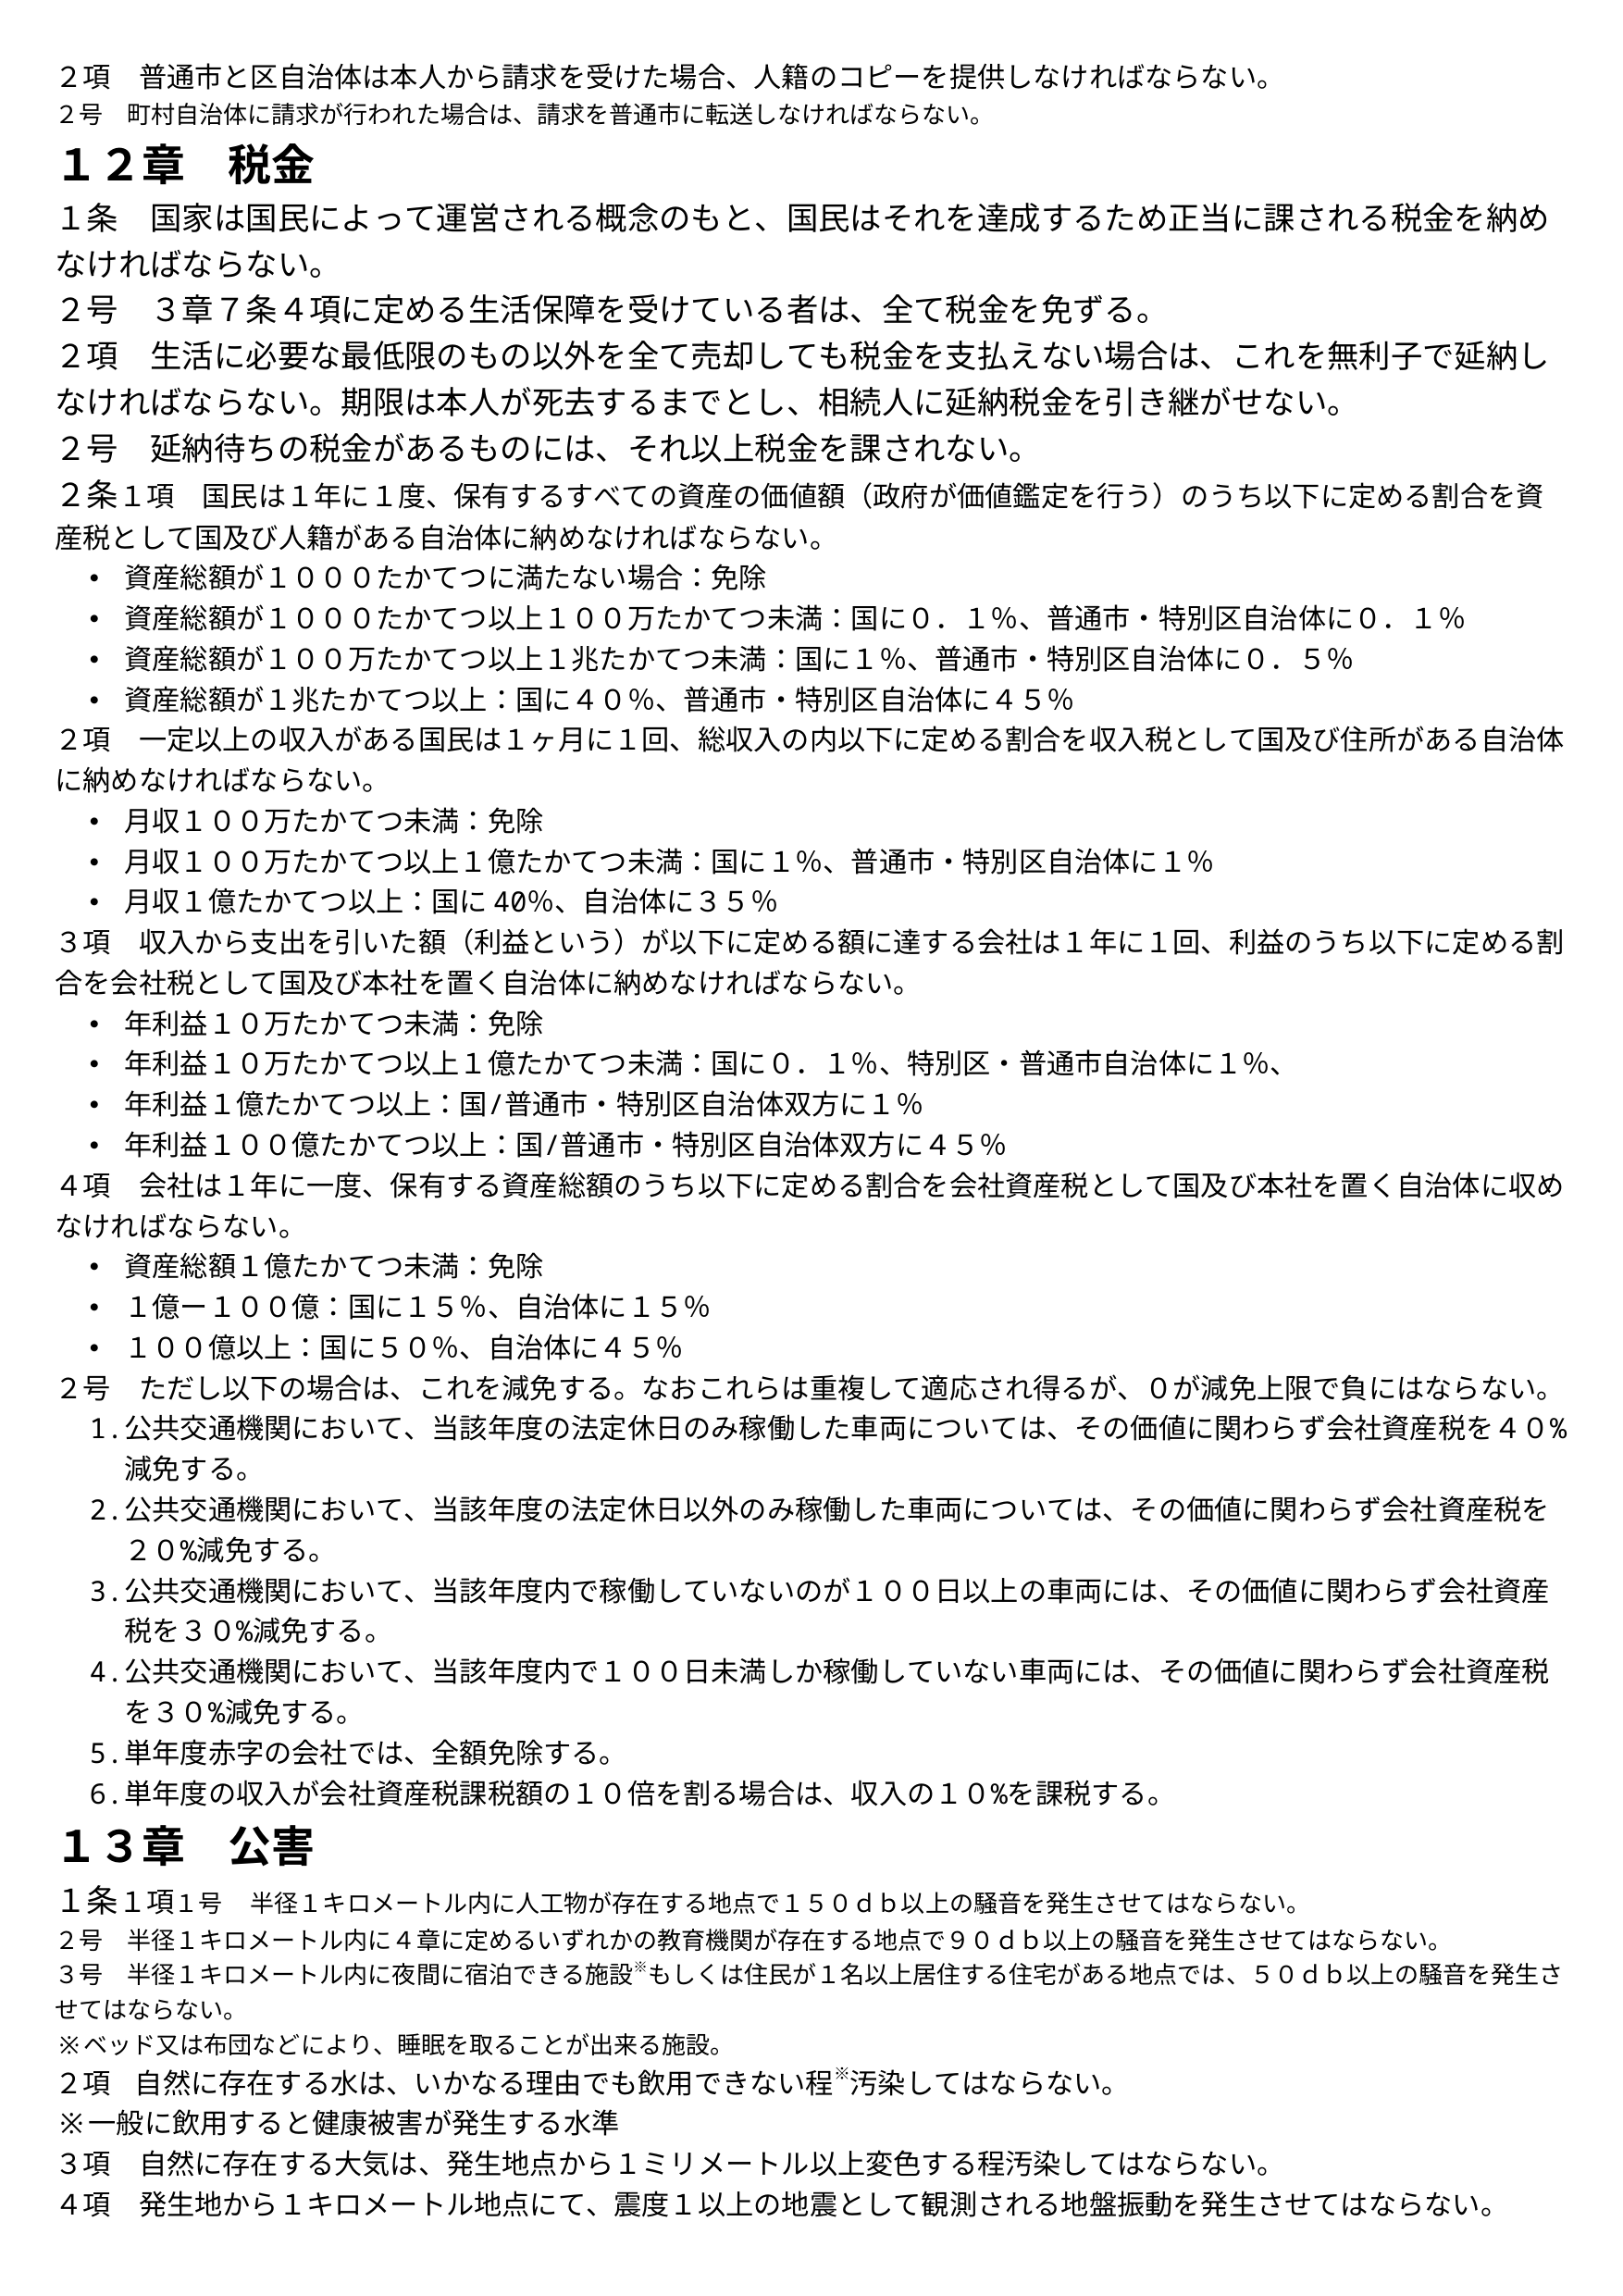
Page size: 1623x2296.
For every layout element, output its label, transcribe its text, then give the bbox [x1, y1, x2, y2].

text ４項 会社は１年に一度、保有する資産総額のうち以下に定める割合を会社資産税として国及び本社を置く自治体に収めなければならない。 [55, 1163, 1568, 1245]
text ４項 発生地から１キロメートル地点にて、震度１以上の地震として観測される地盤振動を発生させてはならない。 [55, 2182, 1568, 2223]
text ２号 延納待ちの税金があるものには、それ以上税金を課されない。 [55, 423, 1568, 469]
list 資産総額が１０００たかてつに満たない場合：免除 [90, 556, 1568, 596]
list 月収１００万たかてつ以上１億たかてつ未満：国に１％、普通市・特別区自治体に１％ [90, 839, 1568, 880]
list 公共交通機関において、当該年度の法定休日以外のみ稼働した車両については、その価値に関わらず会社資産税を２０%減免する。 [90, 1487, 1568, 1569]
text ※ベッド又は布団などにより、睡眠を取ることが出来る施設。 [55, 2026, 1568, 2061]
list 月収１００万たかてつ未満：免除 [90, 799, 1568, 839]
text １２章 税金 [55, 130, 1568, 192]
list 年利益１００億たかてつ以上：国/普通市・特別区自治体双方に４５％ [90, 1123, 1568, 1163]
text ３項 収入から支出を引いた額（利益という）が以下に定める額に達する会社は１年に１回、利益のうち以下に定める割合を会社税として国及び本社を置く自治体に納めなければならない。 [55, 920, 1568, 1001]
text ２号 ３章７条４項に定める生活保障を受けている者は、全て税金を免ずる。 [55, 285, 1568, 331]
text ３項 自然に存在する大気は、発生地点から１ミリメートル以上変色する程汚染してはならない。 [55, 2141, 1568, 2182]
text １条 国家は国民によって運営される概念のもと、国民はそれを達成するため正当に課される税金を納めなければならない。 [55, 192, 1568, 285]
list 公共交通機関において、当該年度の法定休日のみ稼働した車両については、その価値に関わらず会社資産税を４０%減免する。 [90, 1407, 1568, 1487]
list １００億以上：国に５０％、自治体に４５％ [90, 1325, 1568, 1366]
text ２号 ただし以下の場合は、これを減免する。なおこれらは重複して適応され得るが、０が減免上限で負にはならない。 [55, 1366, 1568, 1407]
list 公共交通機関において、当該年度内で１００日未満しか稼働していない車両には、その価値に関わらず会社資産税を３０%減免する。 [90, 1650, 1568, 1731]
list 単年度の収入が会社資産税課税額の１０倍を割る場合は、収入の１０%を課税する。 [90, 1771, 1568, 1812]
list 月収１億たかてつ以上：国に40％、自治体に３５％ [90, 880, 1568, 920]
list 年利益１０万たかてつ未満：免除 [90, 1001, 1568, 1042]
text １３章 公害 [55, 1812, 1568, 1875]
list １億ー１００億：国に１５％、自治体に１５％ [90, 1285, 1568, 1325]
text ２項 自然に存在する水は、いかなる理由でも飲用できない程※汚染してはならない。 [55, 2061, 1568, 2102]
text ３号 半径１キロメートル内に夜間に宿泊できる施設※もしくは住民が１名以上居住する住宅がある地点では、５０ｄｂ以上の騒音を発生させてはならない。 [55, 1956, 1568, 2026]
list 資産総額が１００万たかてつ以上１兆たかてつ未満：国に１％、普通市・特別区自治体に０．５％ [90, 637, 1568, 677]
text ２条１項 国民は１年に１度、保有するすべての資産の価値額（政府が価値鑑定を行う）のうち以下に定める割合を資産税として国及び人籍がある自治体に納めなければならない。 [55, 469, 1568, 556]
list 年利益１０万たかてつ以上１億たかてつ未満：国に０．１％、特別区・普通市自治体に１％、 [90, 1042, 1568, 1082]
text ※一般に飲用すると健康被害が発生する水準 [55, 2102, 1568, 2141]
text １条１項１号 半径１キロメートル内に人工物が存在する地点で１５０ｄｂ以上の騒音を発生させてはならない。 [55, 1875, 1568, 1921]
text ２項 一定以上の収入がある国民は１ヶ月に１回、総収入の内以下に定める割合を収入税として国及び住所がある自治体に納めなければならない。 [55, 718, 1568, 799]
text ２項 普通市と区自治体は本人から請求を受けた場合、人籍のコピーを提供しなければならない。 [55, 55, 1568, 95]
list 資産総額１億たかてつ未満：免除 [90, 1245, 1568, 1285]
text ２号 町村自治体に請求が行われた場合は、請求を普通市に転送しなければならない。 [55, 95, 1568, 130]
list 資産総額が１０００たかてつ以上１００万たかてつ未満：国に０．１％、普通市・特別区自治体に０．１％ [90, 596, 1568, 637]
text ２項 生活に必要な最低限のもの以外を全て売却しても税金を支払えない場合は、これを無利子で延納しなければならない。期限は本人が死去するまでとし、相続人に延納税金を引き継がせない。 [55, 331, 1568, 423]
list 資産総額が１兆たかてつ以上：国に４０％、普通市・特別区自治体に４５％ [90, 677, 1568, 718]
text ２号 半径１キロメートル内に４章に定めるいずれかの教育機関が存在する地点で９０ｄｂ以上の騒音を発生させてはならない。 [55, 1921, 1568, 1956]
list 単年度赤字の会社では、全額免除する。 [90, 1731, 1568, 1771]
list 年利益１億たかてつ以上：国/普通市・特別区自治体双方に１％ [90, 1082, 1568, 1123]
list 公共交通機関において、当該年度内で稼働していないのが１００日以上の車両には、その価値に関わらず会社資産税を３０%減免する。 [90, 1569, 1568, 1650]
